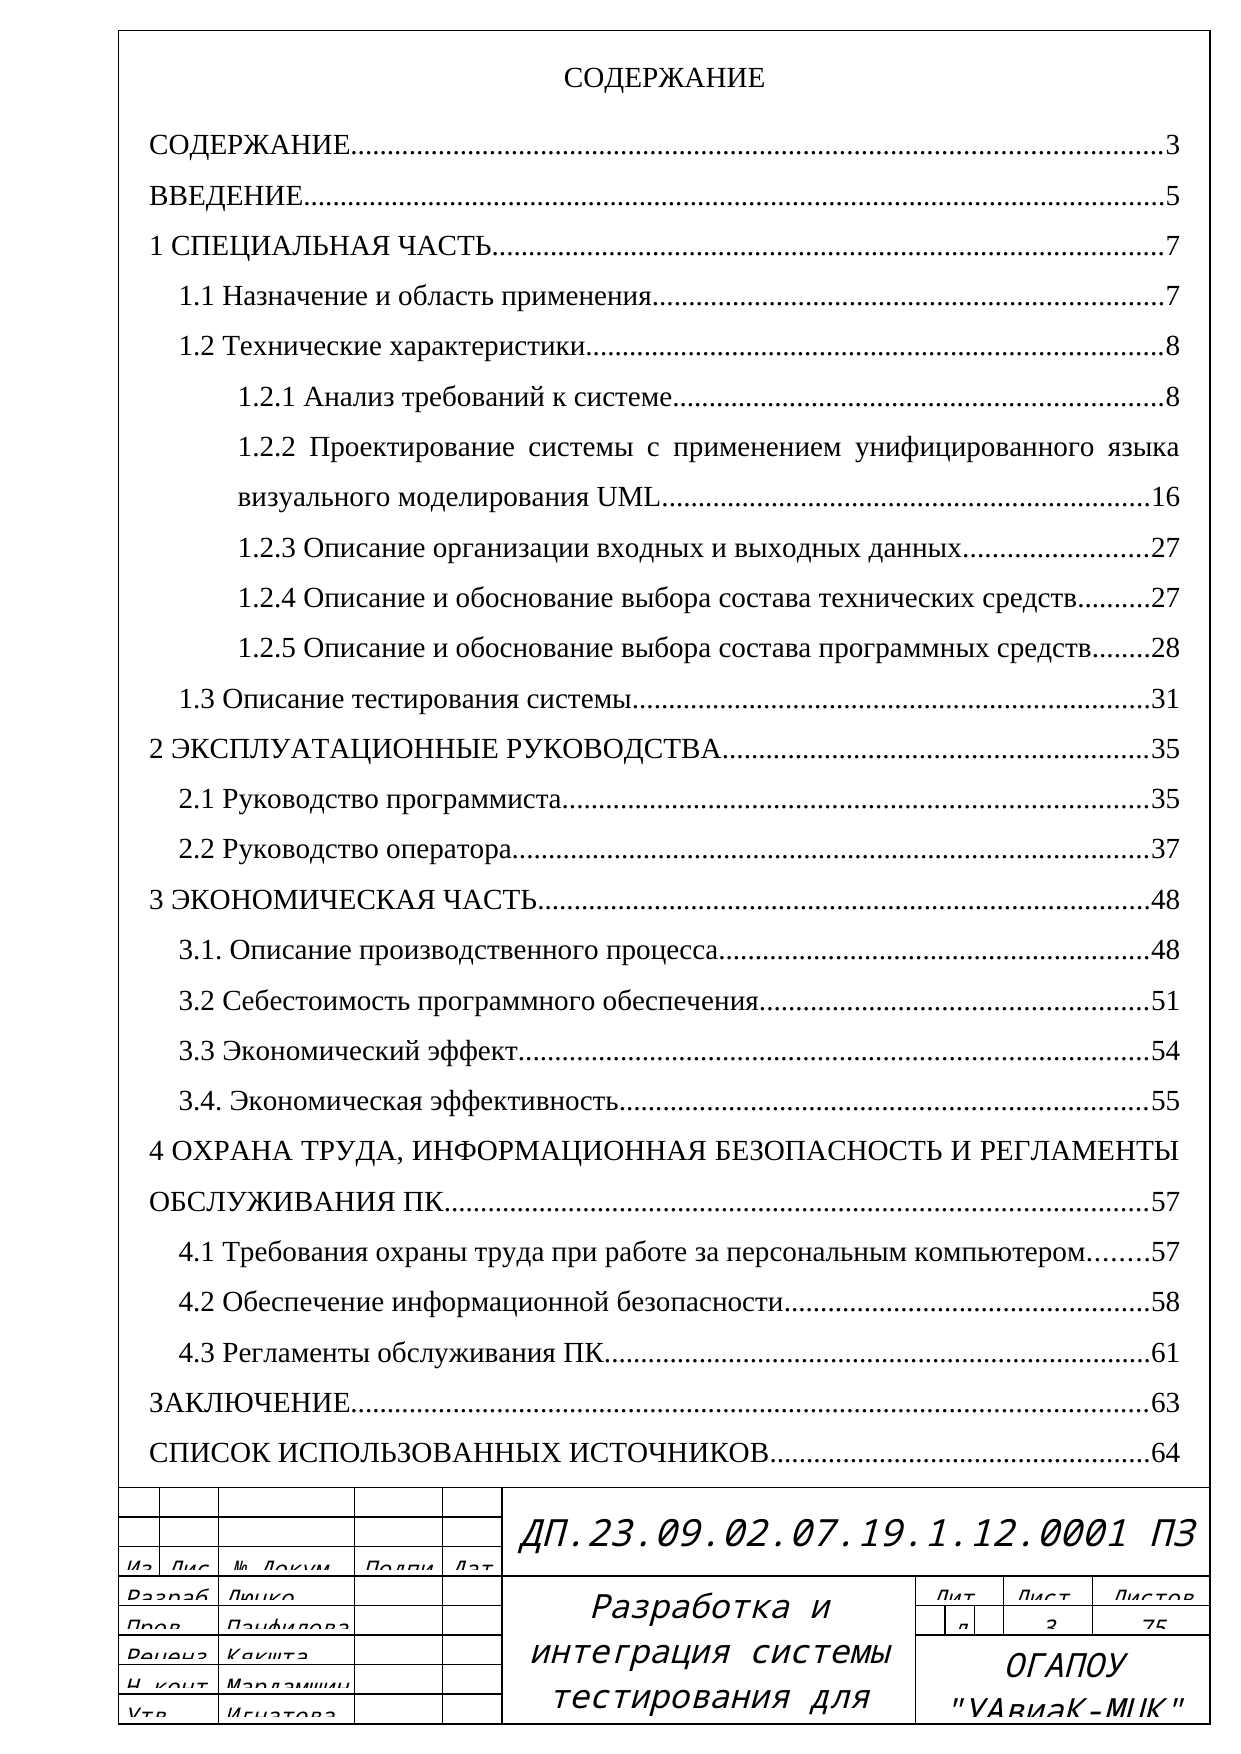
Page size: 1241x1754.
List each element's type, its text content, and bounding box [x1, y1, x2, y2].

text СОДЕРЖАНИЕ 3 [149, 127, 1180, 161]
text 1.1 Назначение и область применения 7 [178, 278, 1180, 312]
text ВВЕДЕНИЕ 5 [149, 178, 1180, 211]
text СОДЕРЖАНИЕ [149, 60, 1180, 94]
text 3.4. Экономическая эффективность 55 [178, 1083, 1180, 1117]
text 1 СПЕЦИАЛЬНАЯ ЧАСТЬ 7 [149, 228, 1180, 261]
text 1.2.2 Проектирование системы с применением унифицированного языка визуального моделирования UML 16 [237, 429, 1180, 513]
text 3.2 Себестоимость программного обеспечения 51 [178, 983, 1180, 1016]
text 1.2.1 Анализ требований к системе 8 [237, 379, 1180, 412]
text 2.1 Руководство программиста 35 [178, 781, 1180, 815]
text ЗАКЛЮЧЕНИЕ 63 [149, 1385, 1180, 1419]
text 4.3 Регламенты обслуживания ПК 61 [178, 1335, 1180, 1368]
text 2.2 Руководство оператора 37 [178, 832, 1180, 865]
text 4.1 Требования охраны труда при работе за персональным компьютером 57 [178, 1234, 1180, 1268]
text 3 ЭКОНОМИЧЕСКАЯ ЧАСТЬ 48 [149, 882, 1180, 916]
text СПИСОК ИСПОЛЬЗОВАННЫХ ИСТОЧНИКОВ 64 [149, 1435, 1180, 1469]
text 1.2 Технические характеристики 8 [178, 328, 1180, 362]
text 4 ОХРАНА ТРУДА, ИНФОРМАЦИОННАЯ БЕЗОПАСНОСТЬ И РЕГЛАМЕНТЫ ОБСЛУЖИВАНИЯ ПК 57 [149, 1133, 1180, 1217]
text 3.3 Экономический эффект 54 [178, 1033, 1180, 1066]
text 2 ЭКСПЛУАТАЦИОННЫЕ РУКОВОДСТВА 35 [149, 731, 1180, 764]
text 1.2.5 Описание и обоснование выбора состава программных средств 28 [237, 630, 1180, 664]
text 1.2.3 Описание организации входных и выходных данных 27 [237, 530, 1180, 563]
text 1.2.4 Описание и обоснование выбора состава технических средств 27 [237, 580, 1180, 614]
text 4.2 Обеспечение информационной безопасности 58 [178, 1284, 1180, 1318]
text 3.1. Описание производственного процесса 48 [178, 932, 1180, 966]
text 1.3 Описание тестирования системы 31 [178, 681, 1180, 714]
